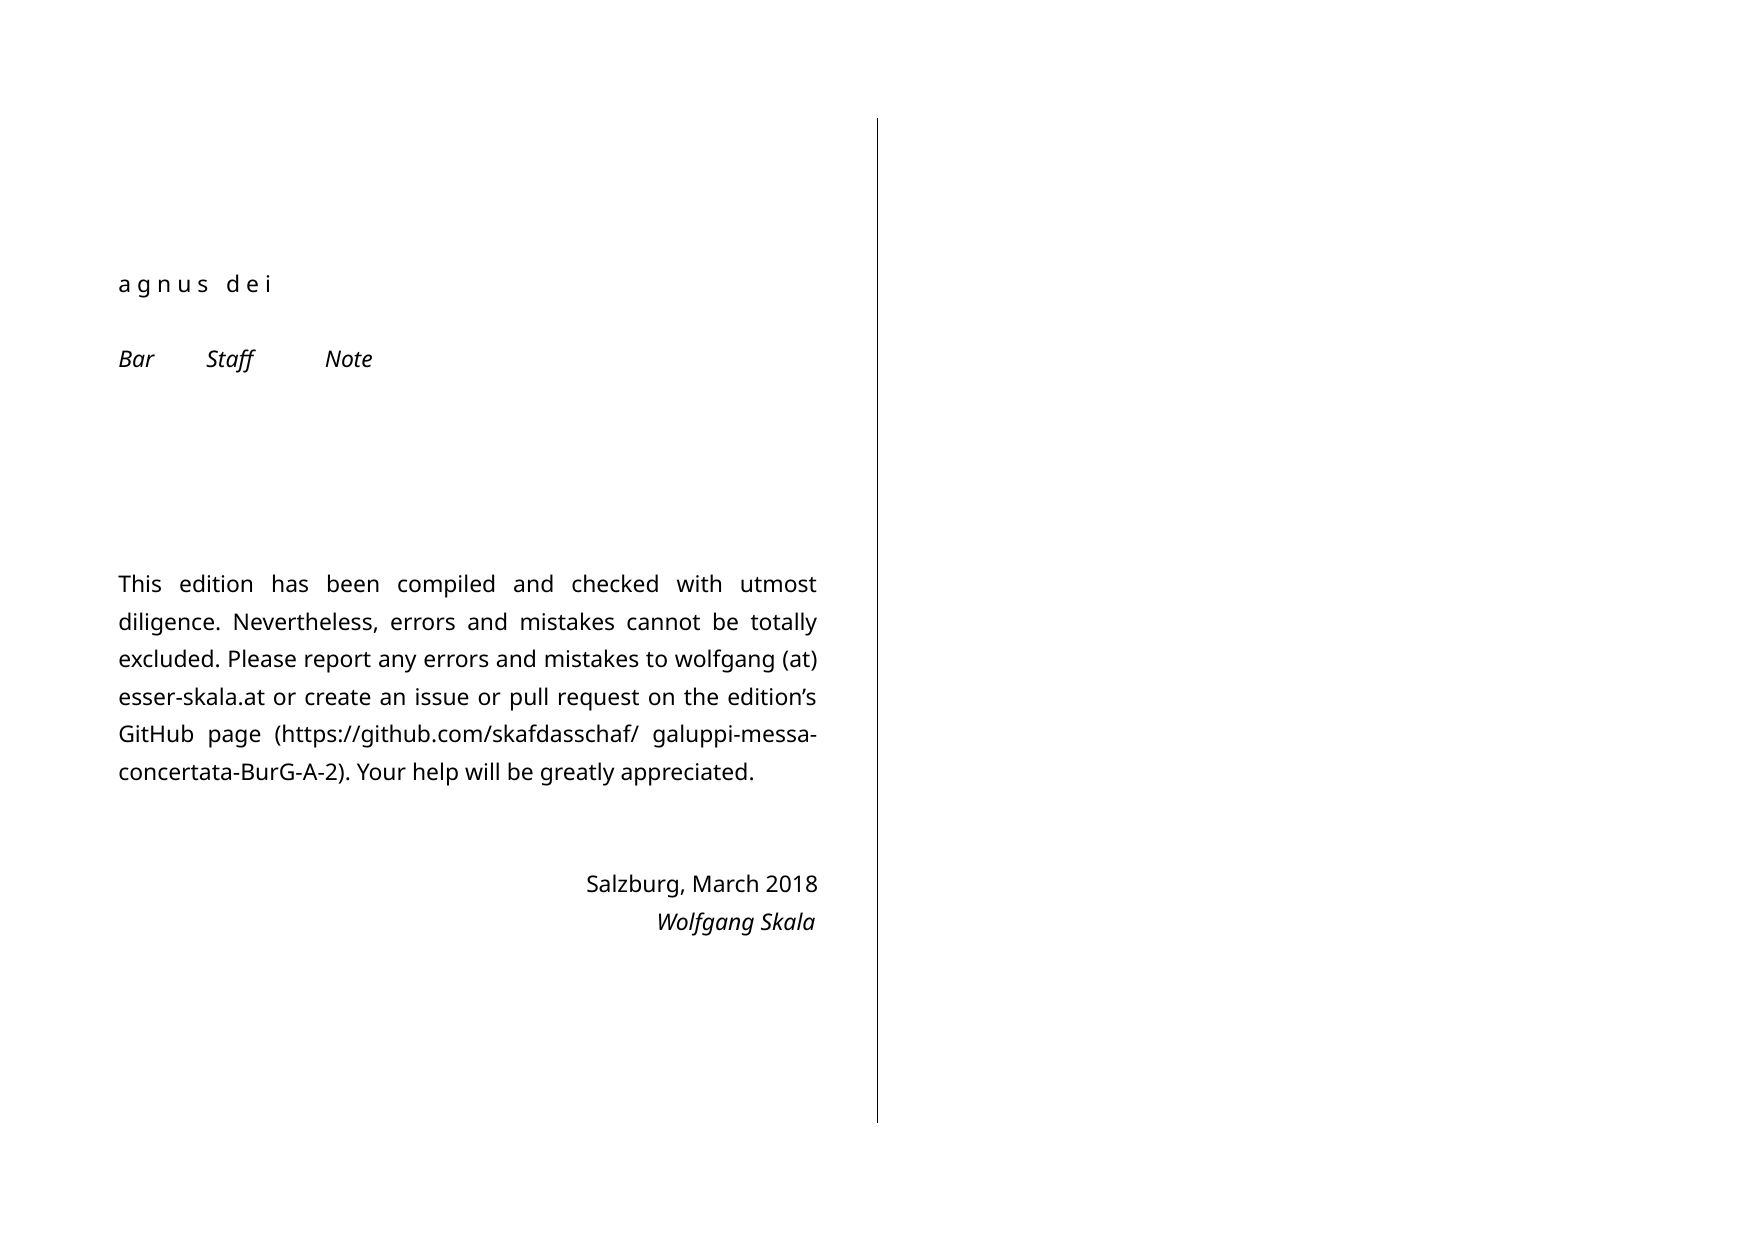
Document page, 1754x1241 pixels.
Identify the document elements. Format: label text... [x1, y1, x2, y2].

text a g n u s d e i [118, 118, 818, 299]
text Bar Staff Note [118, 343, 818, 524]
text This edition has been compiled and checked with utmost diligence. Nevertheless, errors and mistakes cannot be totally excluded. Please report any errors and mistakes to wolfgang (at) esser-skala.at or create an issue or pull request on the edition’s GitHub page (https://github.com/skafdasschaf/ galuppi-messa-concertata-BurG-A-2). Your help will be greatly appreciated. [118, 568, 818, 787]
text Salzburg, March 2018 Wolfgang Skala [118, 868, 818, 937]
